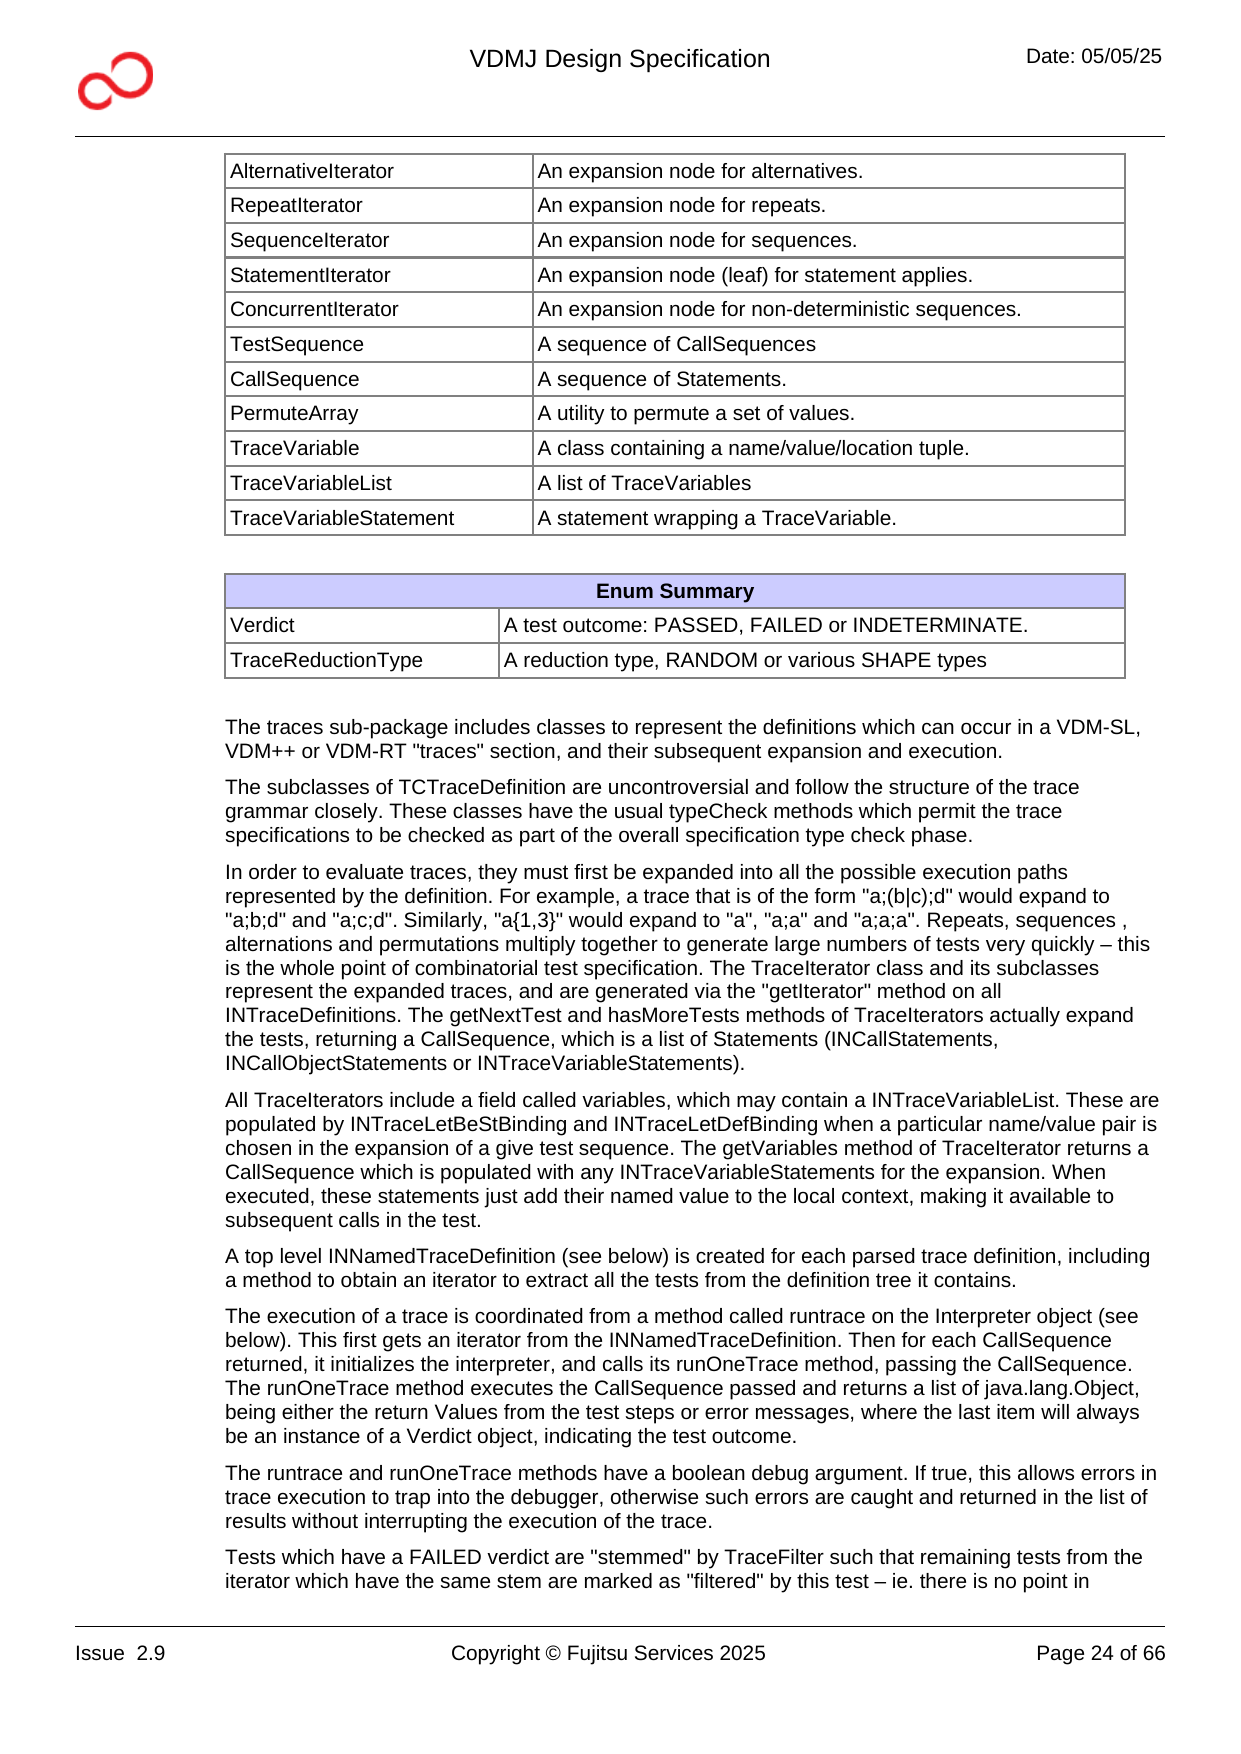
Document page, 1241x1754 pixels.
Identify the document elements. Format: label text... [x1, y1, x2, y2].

table_cell A class containing a name/value/location tuple. [534, 432, 1124, 464]
text All TraceIterators include a field called variables, which may contain a INTraceVariableList. These are populated by INTraceLetBeStBinding and INTraceLetDefBinding when a particular name/value pair is chosen in the expansion of a give test sequence. The getVariables method of TraceIterator returns a CallSequence which is populated with any INTraceVariableStatements for the expansion. When executed, these statements just add their named value to the local context, making it available to subsequent calls in the test. [225, 1088, 1165, 1232]
table_cell CallSequence [226, 363, 532, 395]
table_cell AlternativeIterator [226, 155, 532, 187]
text Tests which have a FAILED verdict are "stemmed" by TraceFilter such that remaining tests from the iterator which have the same stem are marked as "filtered" by this test – ie. there is no point in [225, 1545, 1165, 1593]
table_cell ConcurrentIterator [226, 293, 532, 326]
table_cell RepeatIterator [226, 189, 532, 222]
table_cell TraceVariable [226, 432, 532, 464]
text The traces sub-package includes classes to represent the definitions which can occur in a VDM-SL, VDM++ or VDM-RT "traces" section, and their subsequent expansion and execution. [225, 715, 1165, 763]
table_cell TestSequence [226, 328, 532, 361]
table_cell An expansion node (leaf) for statement applies. [534, 259, 1124, 291]
table_cell PermuteArray [226, 397, 532, 430]
text A top level INNamedTraceDefinition (see below) is created for each parsed trace definition, including a method to obtain an iterator to extract all the tests from the definition tree it contains. [225, 1244, 1165, 1292]
table_cell StatementIterator [226, 259, 532, 291]
table_cell A reduction type, RANDOM or various SHAPE types [500, 644, 1124, 677]
table_cell An expansion node for sequences. [534, 224, 1124, 256]
text The runtrace and runOneTrace methods have a boolean debug argument. If true, this allows errors in trace execution to trap into the debugger, otherwise such errors are caught and returned in the list of results without interrupting the execution of the trace. [225, 1461, 1165, 1533]
table_cell TraceVariableList [226, 467, 532, 499]
table_cell TraceVariableStatement [226, 501, 532, 534]
picture [78, 44, 153, 120]
table_cell TraceReductionType [226, 644, 498, 677]
text In order to evaluate traces, they must first be expanded into all the possible execution paths represented by the definition. For example, a trace that is of the form "a;(b|c);d" would expand to "a;b;d" and "a;c;d". Similarly, "a{1,3}" would expand to "a", "a;a" and "a;a;a". Repeats, sequences , alternations and permutations multiply together to generate large numbers of tests very quickly – this is the whole point of combinatorial test specification. The TraceIterator class and its subclasses represent the expanded traces, and are generated via the "getIterator" method on all INTraceDefinitions. The getNextTest and hasMoreTests methods of TraceIterators actually expand the tests, returning a CallSequence, which is a list of Statements (INCallStatements, INCallObjectStatements or INTraceVariableStatements). [225, 860, 1165, 1076]
table_cell A statement wrapping a TraceVariable. [534, 501, 1124, 534]
table_cell An expansion node for repeats. [534, 189, 1124, 222]
table_cell An expansion node for non-deterministic sequences. [534, 293, 1124, 326]
table_header Enum Summary [226, 575, 1124, 607]
table_cell A list of TraceVariables [534, 467, 1124, 499]
text The subclasses of TCTraceDefinition are uncontroversial and follow the structure of the trace grammar closely. These classes have the usual typeCheck methods which permit the trace specifications to be checked as part of the overall specification type check phase. [225, 776, 1165, 847]
table_cell A sequence of Statements. [534, 363, 1124, 395]
table_cell A utility to permute a set of values. [534, 397, 1124, 430]
table_cell A test outcome: PASSED, FAILED or INDETERMINATE. [500, 609, 1124, 642]
table_cell A sequence of CallSequences [534, 328, 1124, 361]
table_cell An expansion node for alternatives. [534, 155, 1124, 187]
table_cell Verdict [226, 609, 498, 642]
text The execution of a trace is coordinated from a method called runtrace on the Interpreter object (see below). This first gets an iterator from the INNamedTraceDefinition. Then for each CallSequence returned, it initializes the interpreter, and calls its runOneTrace method, passing the CallSequence. The runOneTrace method executes the CallSequence passed and returns a list of java.lang.Object, being either the return Values from the test steps or error messages, where the last item will always be an instance of a Verdict object, indicating the test outcome. [225, 1305, 1165, 1448]
table_cell SequenceIterator [226, 224, 532, 256]
